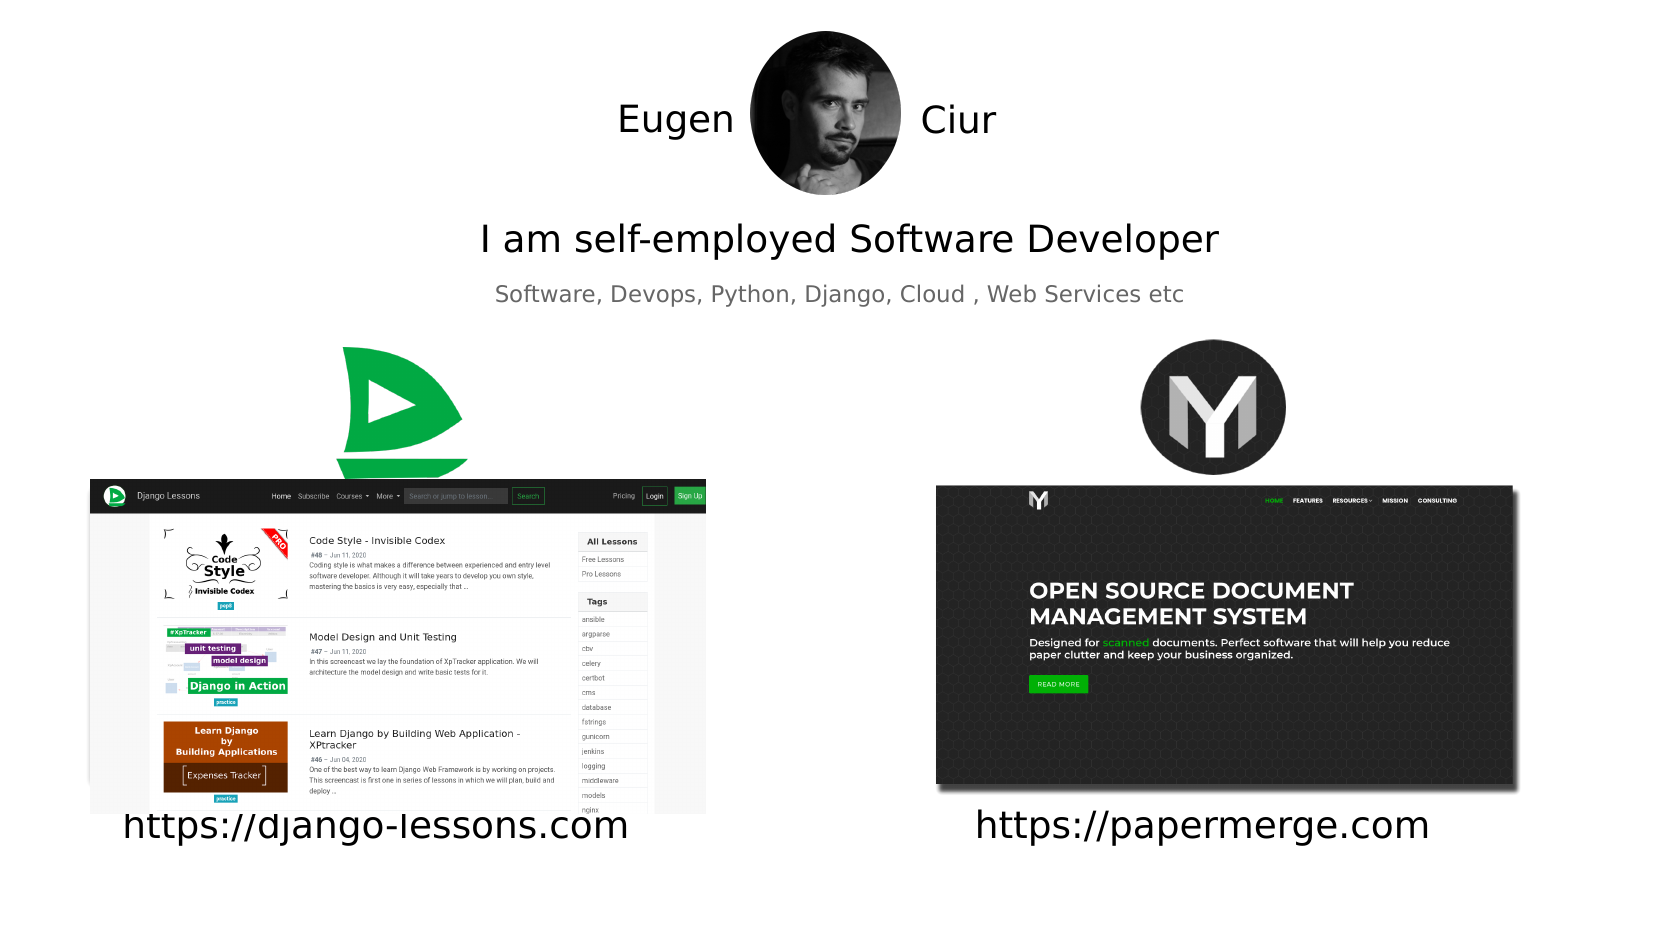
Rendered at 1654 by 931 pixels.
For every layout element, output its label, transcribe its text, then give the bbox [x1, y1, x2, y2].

text_box I am self-employed Software Developer [465, 210, 1246, 269]
text_box Ciur [893, 91, 1012, 150]
text_box https://django-lessons.com [107, 814, 646, 856]
text_box Software, Devops, Python, Django, Cloud , Web Services etc [480, 273, 1231, 316]
text_box https://papermerge.com [960, 796, 1446, 856]
picture [750, 31, 901, 196]
picture [63, 326, 736, 814]
text_box Eugen [590, 90, 751, 149]
picture [895, 309, 1546, 811]
